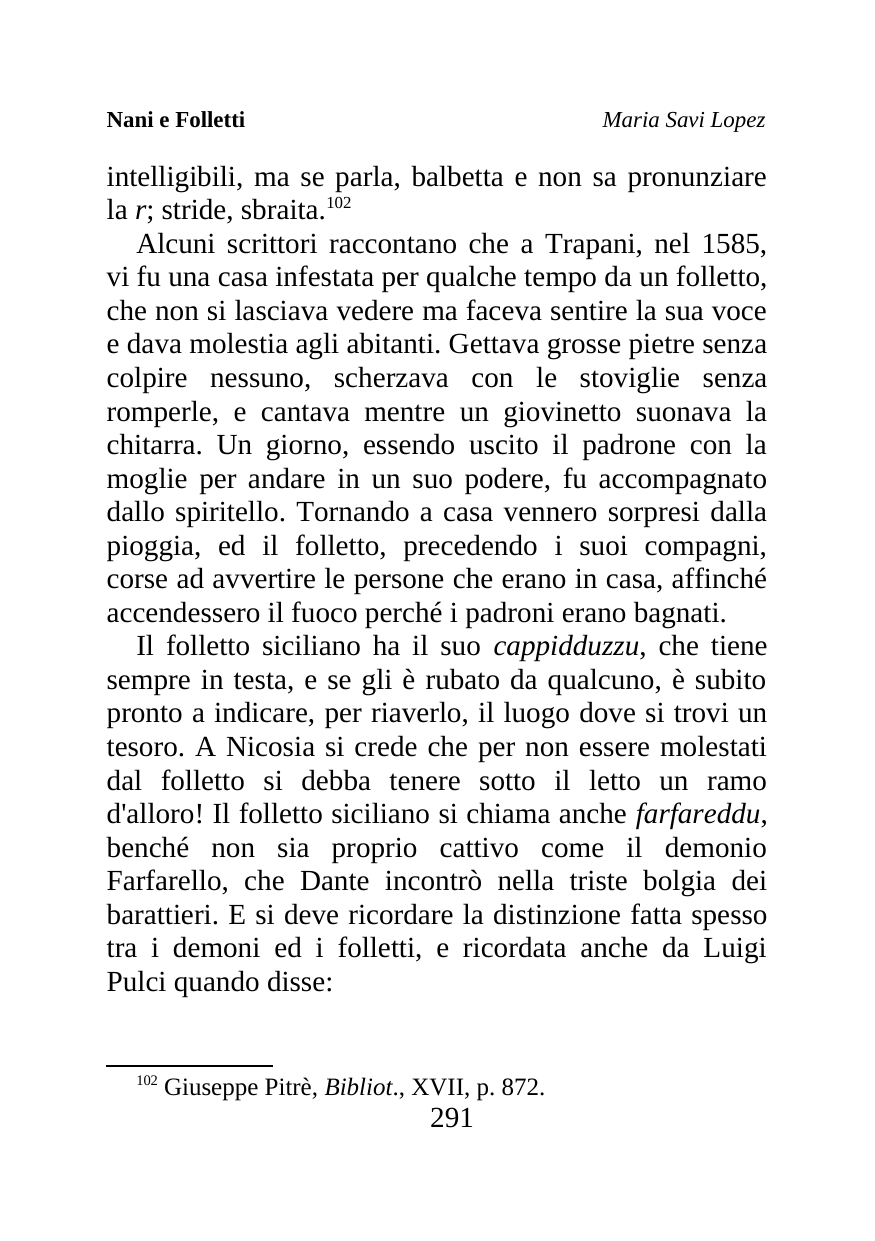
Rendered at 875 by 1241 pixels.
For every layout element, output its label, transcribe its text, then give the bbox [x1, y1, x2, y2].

text Alcuni scrittori raccontano che a Trapani, nel 1585, vi fu una casa infestata per qualche tempo da un folletto, che non si lasciava vedere ma faceva sentire la sua voce e dava molestia agli abitanti. Gettava grosse pietre senza colpire nessuno, scherzava con le stoviglie senza romperle, e cantava mentre un giovinetto suonava la chitarra. Un giorno, essendo uscito il padrone con la moglie per andare in un suo podere, fu accompagnato dallo spiritello. Tornando a casa vennero sorpresi dalla pioggia, ed il folletto, precedendo i suoi compagni, corse ad avvertire le persone che erano in casa, affinché accendessero il fuoco perché i padroni erano bagnati. [106, 226, 768, 628]
text Il folletto siciliano ha il suo cappidduzzu, che tiene sempre in testa, e se gli è rubato da qualcuno, è subito pronto a indicare, per riaverlo, il luogo dove si trovi un tesoro. A Nicosia si crede che per non essere molestati dal folletto si debba tenere sotto il letto un ramo d'alloro! Il folletto siciliano si chiama anche farfareddu, benché non sia proprio cattivo come il demonio Farfarello, che Dante incontrò nella triste bolgia dei barattieri. E si deve ricordare la distinzione fatta spesso tra i demoni ed i folletti, e ricordata anche da Luigi Pulci quando disse: [106, 628, 768, 997]
text intelligibili, ma se parla, balbetta e non sa pronunziare la r; stride, sbraita. [106, 159, 768, 226]
text Giuseppe Pitrè, Bibliot., XVII, p. 872. [106, 1072, 768, 1100]
